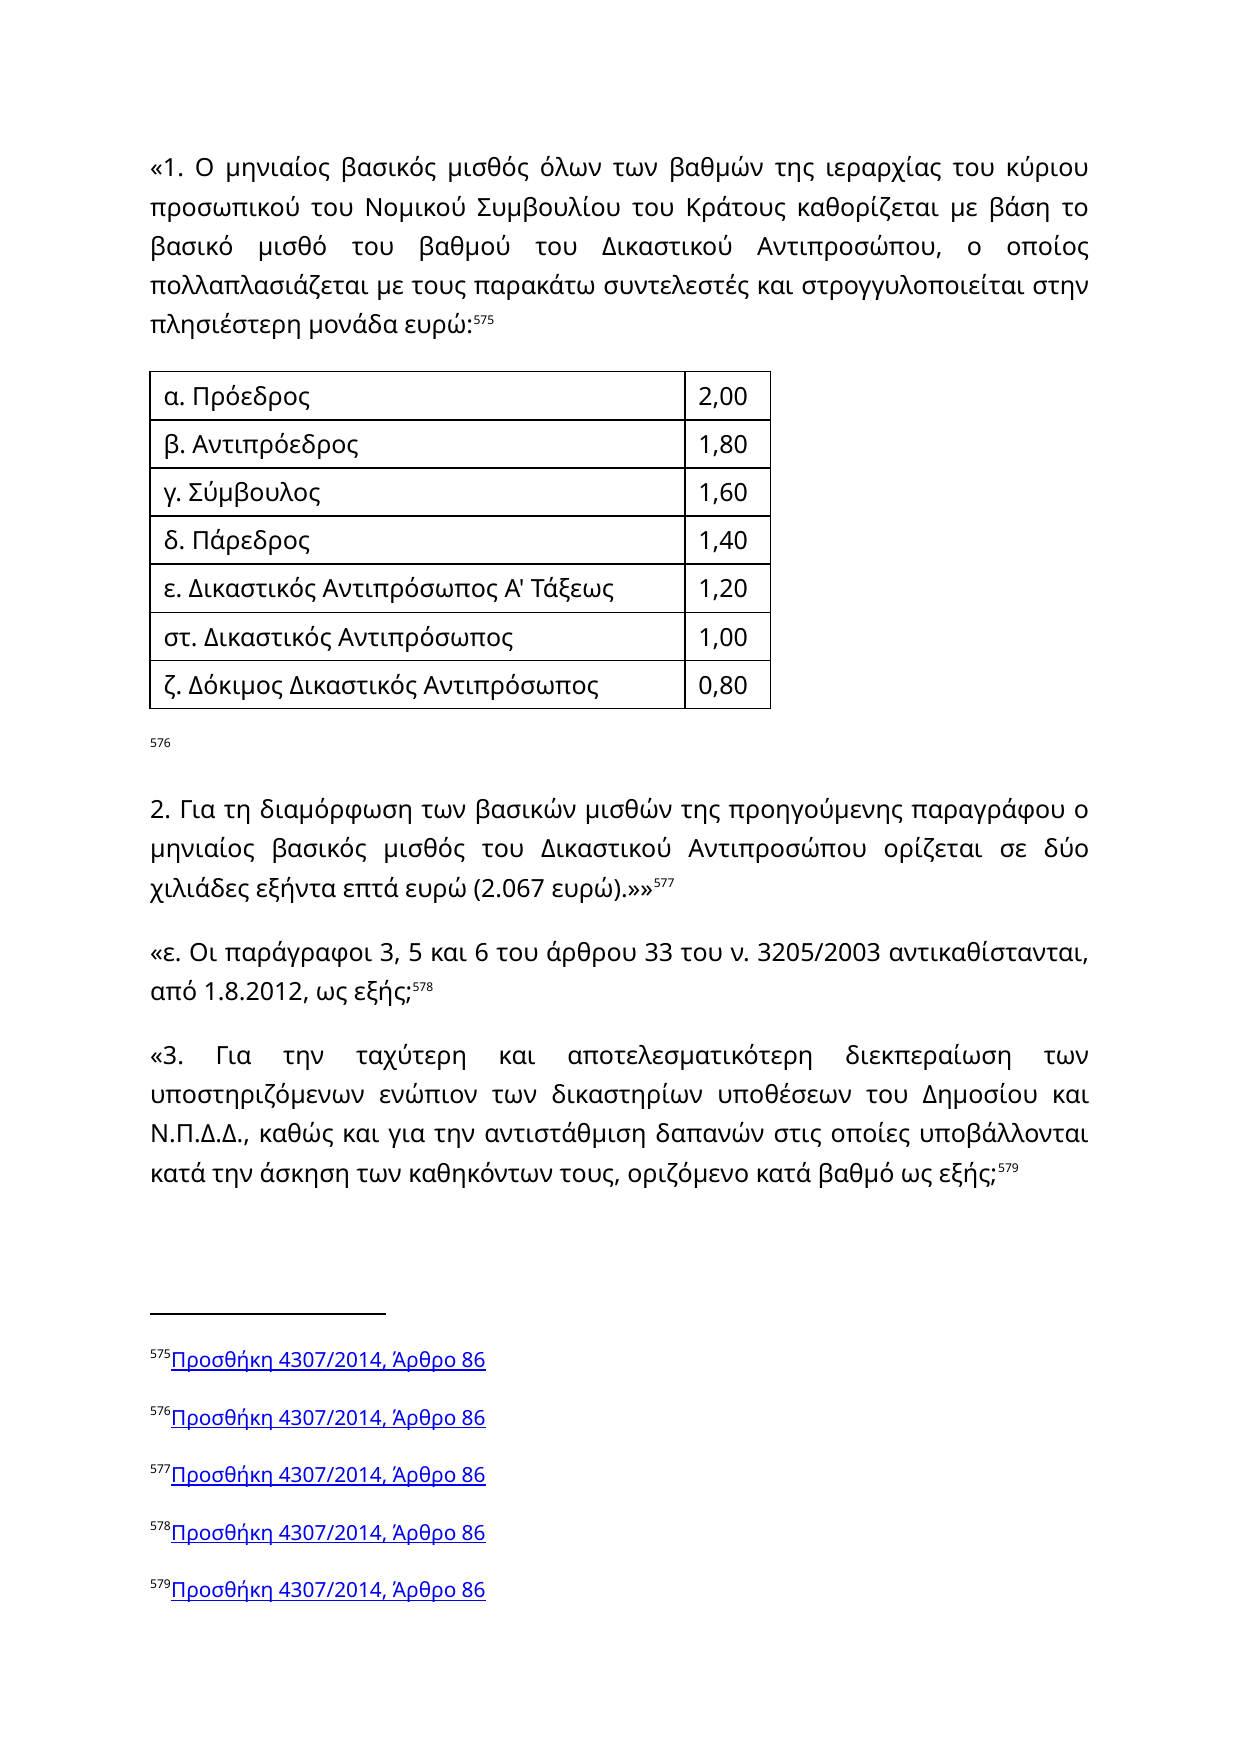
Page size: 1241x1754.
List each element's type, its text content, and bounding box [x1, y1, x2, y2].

table_cell 1,40 [686, 517, 770, 563]
table_cell 0,80 [686, 661, 770, 708]
table_cell ζ. Δόκιμος Δικαστικός Αντιπρόσωπος [151, 661, 684, 708]
table_cell 1,60 [686, 469, 770, 515]
text Προσθήκη 4307/2014, Άρθρο 86 [150, 1403, 1090, 1431]
table_cell 1,80 [686, 421, 770, 467]
table_cell δ. Πάρεδρος [151, 517, 684, 563]
text Προσθήκη 4307/2014, Άρθρο 86 [150, 1518, 1090, 1546]
table_cell ε. Δικαστικός Αντιπρόσωπος Α' Τάξεως [151, 565, 684, 611]
text «3. Για την ταχύτερη και αποτελεσματικότερη διεκπεραίωση των υποστηριζόμενων ενώπιον των δικαστηρίων υποθέσεων του Δημοσίου και Ν.Π.Δ.Δ., καθώς και για την αντιστάθμιση δαπανών στις οποίες υποβάλλονται κατά την άσκηση των καθηκόντων τους, οριζόμενο κατά βαθμό ως εξής; [150, 1038, 1090, 1189]
table_header 2,00 [686, 372, 770, 419]
table_cell γ. Σύμβουλος [151, 469, 684, 515]
text Προσθήκη 4307/2014, Άρθρο 86 [150, 1576, 1090, 1604]
table_cell β. Αντιπρόεδρος [151, 421, 684, 467]
table_header α. Πρόεδρος [151, 372, 684, 419]
text «ε. Οι παράγραφοι 3, 5 και 6 του άρθρου 33 του ν. 3205/2003 αντικαθίστανται, από 1.8.2012, ως εξής; [150, 934, 1090, 1008]
text 2. Για τη διαμόρφωση των βασικών μισθών της προηγούμενης παραγράφου ο μηνιαίος βασικός μισθός του Δικαστικού Αντιπροσώπου ορίζεται σε δύο χιλιάδες εξήντα επτά ευρώ (2.067 ευρώ).»» [150, 792, 1090, 904]
table_cell στ. Δικαστικός Αντιπρόσωπος [151, 613, 684, 659]
text Προσθήκη 4307/2014, Άρθρο 86 [150, 1345, 1090, 1373]
table_cell 1,20 [686, 565, 770, 611]
text «1. Ο μηνιαίος βασικός μισθός όλων των βαθμών της ιεραρχίας του κύριου προσωπικού του Νομικού Συμβουλίου του Κράτους καθορίζεται με βάση το βασικό μισθό του βαθμού του Δικαστικού Αντιπροσώπου, ο οποίος πολλαπλασιάζεται με τους παρακάτω συντελεστές και στρογγυλοποιείται στην πλησιέστερη μονάδα ευρώ: [150, 150, 1090, 341]
text Προσθήκη 4307/2014, Άρθρο 86 [150, 1460, 1090, 1489]
table_cell 1,00 [686, 613, 770, 659]
